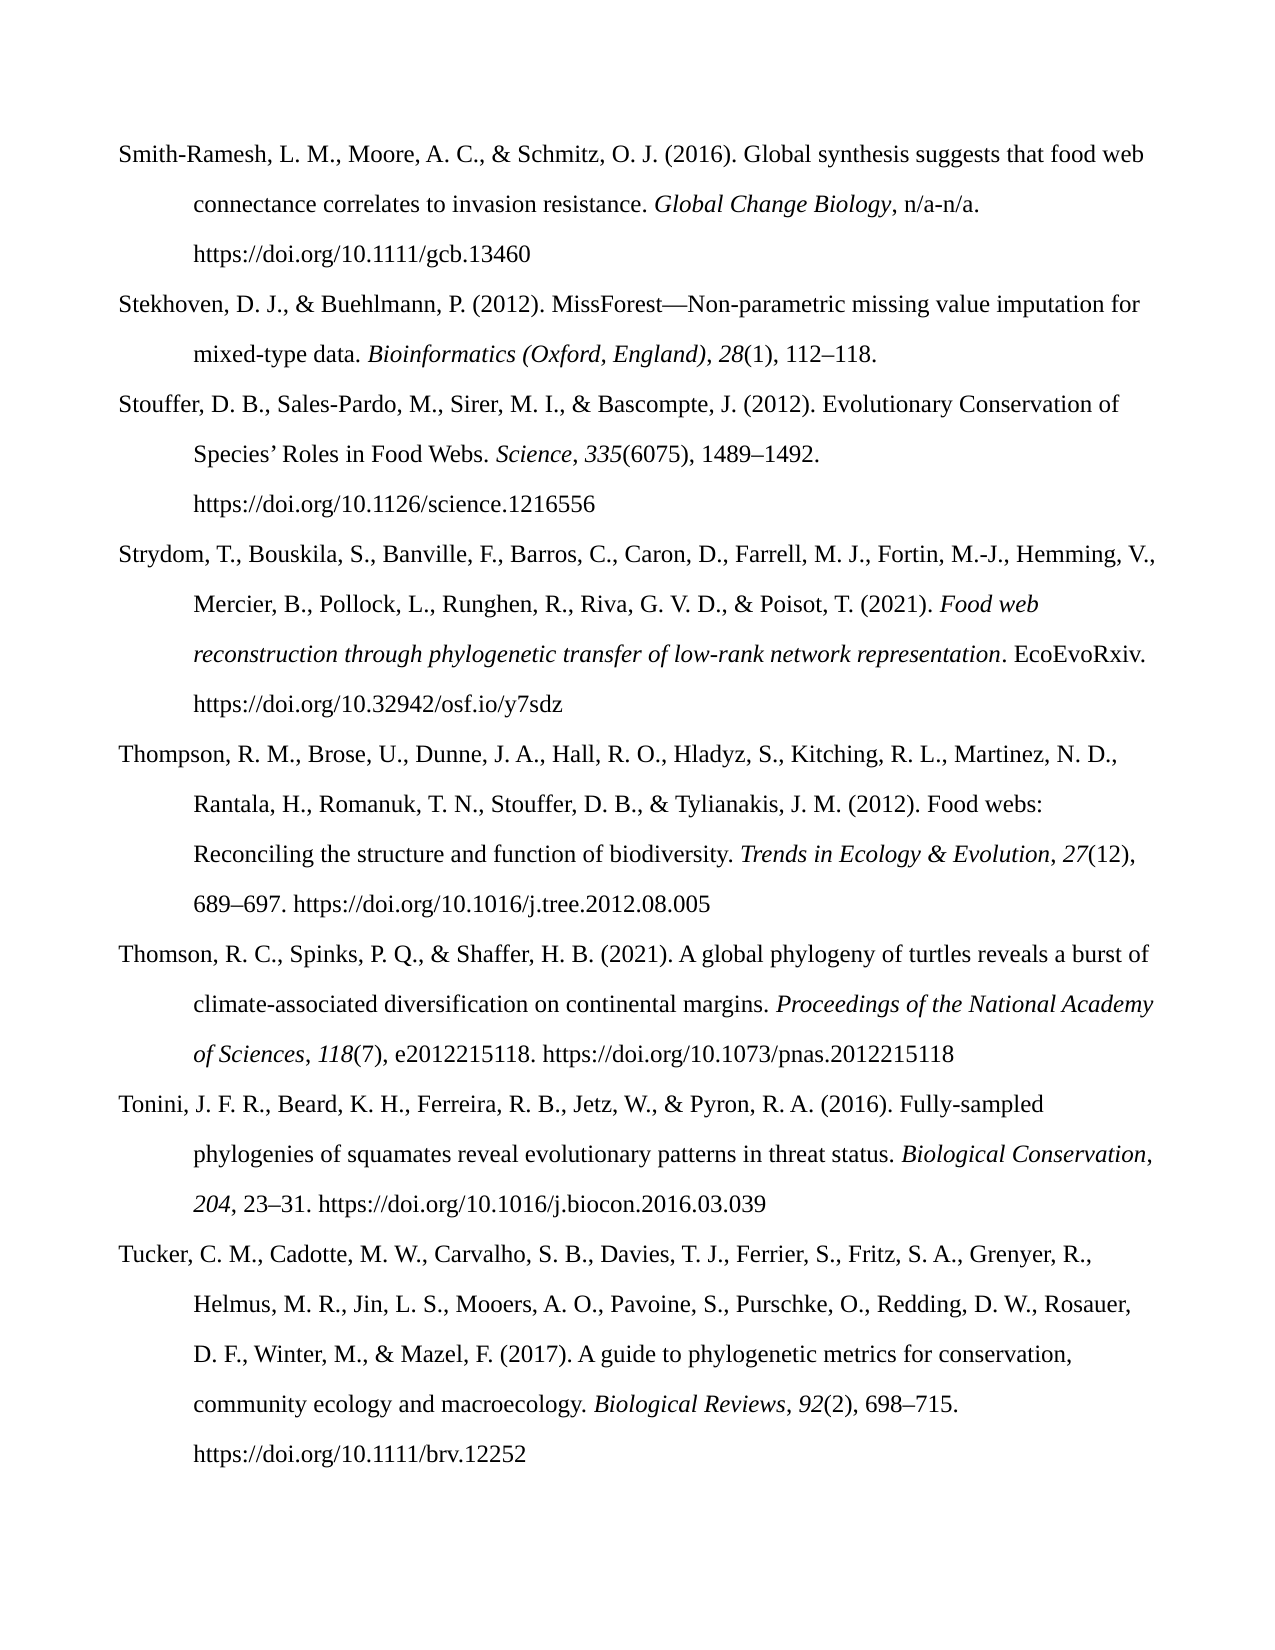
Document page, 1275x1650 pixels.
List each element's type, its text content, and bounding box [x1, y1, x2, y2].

text Stekhoven, D. J., & Buehlmann, P. (2012). MissForest—Non-parametric missing value imputation for mixed-type data. Bioinformatics (Oxford, England), 28(1), 112–118. [118, 268, 1157, 368]
text Smith-Ramesh, L. M., Moore, A. C., & Schmitz, O. J. (2016). Global synthesis suggests that food web connectance correlates to invasion resistance. Global Change Biology, n/a-n/a. https://doi.org/10.1111/gcb.13460 [118, 118, 1157, 268]
text Stouffer, D. B., Sales-Pardo, M., Sirer, M. I., & Bascompte, J. (2012). Evolutionary Conservation of Species’ Roles in Food Webs. Science, 335(6075), 1489–1492. https://doi.org/10.1126/science.1216556 [118, 368, 1157, 518]
text Strydom, T., Bouskila, S., Banville, F., Barros, C., Caron, D., Farrell, M. J., Fortin, M.-J., Hemming, V., Mercier, B., Pollock, L., Runghen, R., Riva, G. V. D., & Poisot, T. (2021). Food web reconstruction through phylogenetic transfer of low-rank network representation. EcoEvoRxiv. https://doi.org/10.32942/osf.io/y7sdz [118, 518, 1157, 718]
text Thomson, R. C., Spinks, P. Q., & Shaffer, H. B. (2021). A global phylogeny of turtles reveals a burst of climate-associated diversification on continental margins. Proceedings of the National Academy of Sciences, 118(7), e2012215118. https://doi.org/10.1073/pnas.2012215118 [118, 918, 1157, 1068]
text Tonini, J. F. R., Beard, K. H., Ferreira, R. B., Jetz, W., & Pyron, R. A. (2016). Fully-sampled phylogenies of squamates reveal evolutionary patterns in threat status. Biological Conservation, 204, 23–31. https://doi.org/10.1016/j.biocon.2016.03.039 [118, 1068, 1157, 1218]
text Tucker, C. M., Cadotte, M. W., Carvalho, S. B., Davies, T. J., Ferrier, S., Fritz, S. A., Grenyer, R., Helmus, M. R., Jin, L. S., Mooers, A. O., Pavoine, S., Purschke, O., Redding, D. W., Rosauer, D. F., Winter, M., & Mazel, F. (2017). A guide to phylogenetic metrics for conservation, community ecology and macroecology. Biological Reviews, 92(2), 698–715. https://doi.org/10.1111/brv.12252 [118, 1218, 1157, 1468]
text Thompson, R. M., Brose, U., Dunne, J. A., Hall, R. O., Hladyz, S., Kitching, R. L., Martinez, N. D., Rantala, H., Romanuk, T. N., Stouffer, D. B., & Tylianakis, J. M. (2012). Food webs: Reconciling the structure and function of biodiversity. Trends in Ecology & Evolution, 27(12), 689–697. https://doi.org/10.1016/j.tree.2012.08.005 [118, 718, 1157, 918]
